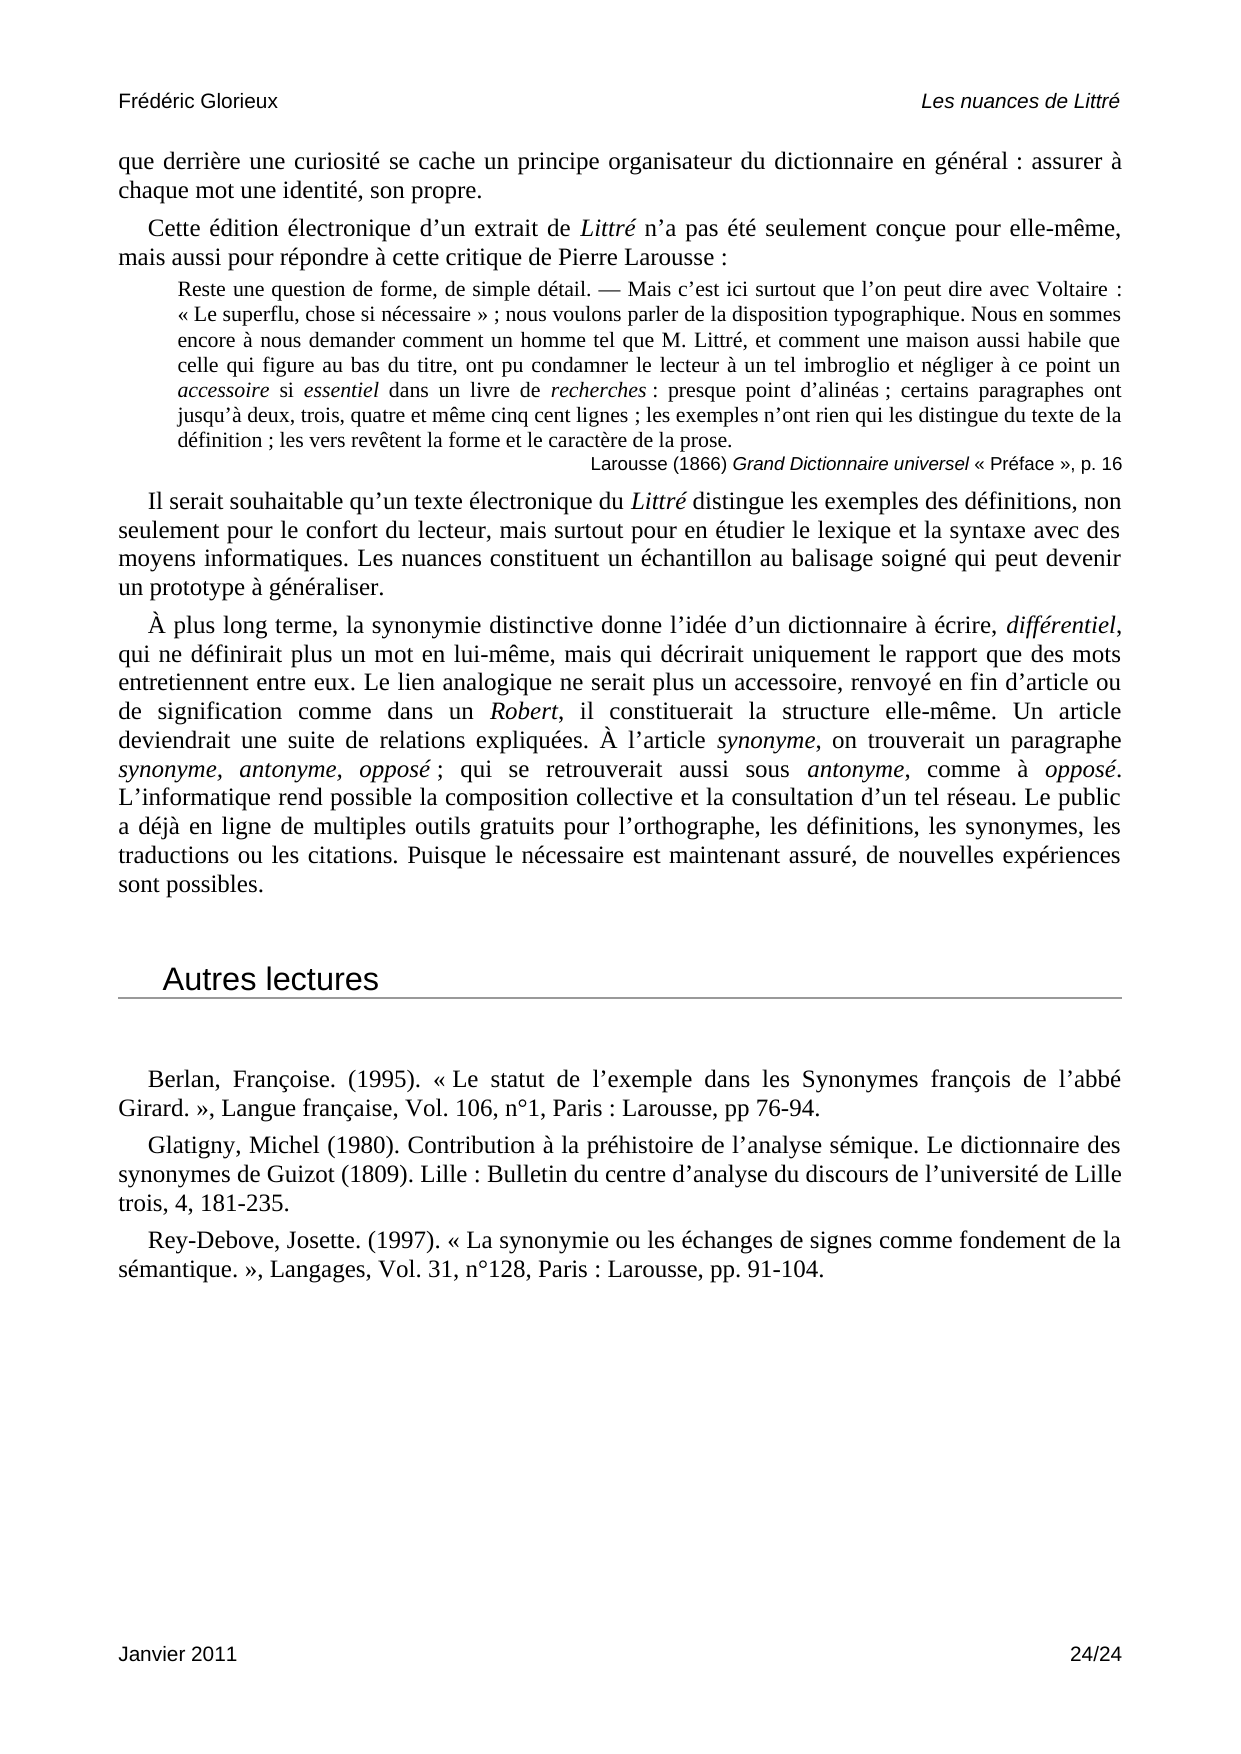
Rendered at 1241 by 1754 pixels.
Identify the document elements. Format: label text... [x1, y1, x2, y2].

text Larousse (1866) Grand Dictionnaire universel « Préface », p. 16 [236, 453, 1122, 474]
text Cette édition électronique d’un extrait de Littré n’a pas été seulement conçue pour elle-même, mais aussi pour répondre à cette critique de Pierre Larousse : [118, 213, 1122, 270]
text que derrière une curiosité se cache un principe organisateur du dictionnaire en général : assurer à chaque mot une identité, son propre. [118, 146, 1122, 204]
text Berlan, Françoise. (1995). « Le statut de l’exemple dans les Synonymes françois de l’abbé Girard. », Langue française, Vol. 106, n°1, Paris : Larousse, pp 76-94. [118, 1064, 1122, 1121]
text À plus long terme, la synonymie distinctive donne l’idée d’un dictionnaire à écrire, différentiel, qui ne définirait plus un mot en lui-même, mais qui décrirait uniquement le rapport que des mots entretiennent entre eux. Le lien analogique ne serait plus un accessoire, renvoyé en fin d’article ou de signification comme dans un Robert, il constituerait la structure elle-même. Un article deviendrait une suite de relations expliquées. À l’article synonyme, on trouverait un paragraphe synonyme, antonyme, opposé ; qui se retrouverait aussi sous antonyme, comme à opposé. L’informatique rend possible la composition collective et la consultation d’un tel réseau. Le public a déjà en ligne de multiples outils gratuits pour l’orthographe, les définitions, les synonymes, les traductions ou les citations. Puisque le nécessaire est maintenant assuré, de nouvelles expériences sont possibles. [118, 610, 1122, 897]
text Rey-Debove, Josette. (1997). « La synonymie ou les échanges de signes comme fondement de la sémantique. », Langages, Vol. 31, n°128, Paris : Larousse, pp. 91-104. [118, 1225, 1122, 1283]
text Il serait souhaitable qu’un texte électronique du Littré distingue les exemples des définitions, non seulement pour le confort du lecteur, mais surtout pour en étudier le lexique et la syntaxe avec des moyens informatiques. Les nuances constituent un échantillon au balisage soigné qui peut devenir un prototype à généraliser. [118, 486, 1122, 601]
subtitle Autres lectures [118, 959, 1122, 997]
text Reste une question de forme, de simple détail. — Mais c’est ici surtout que l’on peut dire avec Voltaire : « Le superflu, chose si nécessaire » ; nous voulons parler de la disposition typographique. Nous en sommes encore à nous demander comment un homme tel que M. Littré, et comment une maison aussi habile que celle qui figure au bas du titre, ont pu condamner le lecteur à un tel imbroglio et négliger à ce point un accessoire si essentiel dans un livre de recherches : presque point d’alinéas ; certains paragraphes ont jusqu’à deux, trois, quatre et même cinq cent lignes ; les exemples n’ont rien qui les distingue du texte de la définition ; les vers revêtent la forme et le caractère de la prose. [177, 276, 1122, 453]
text Glatigny, Michel (1980). Contribution à la préhistoire de l’analyse sémique. Le dictionnaire des synonymes de Guizot (1809). Lille : Bulletin du centre d’analyse du discours de l’université de Lille trois, 4, 181-235. [118, 1130, 1122, 1216]
